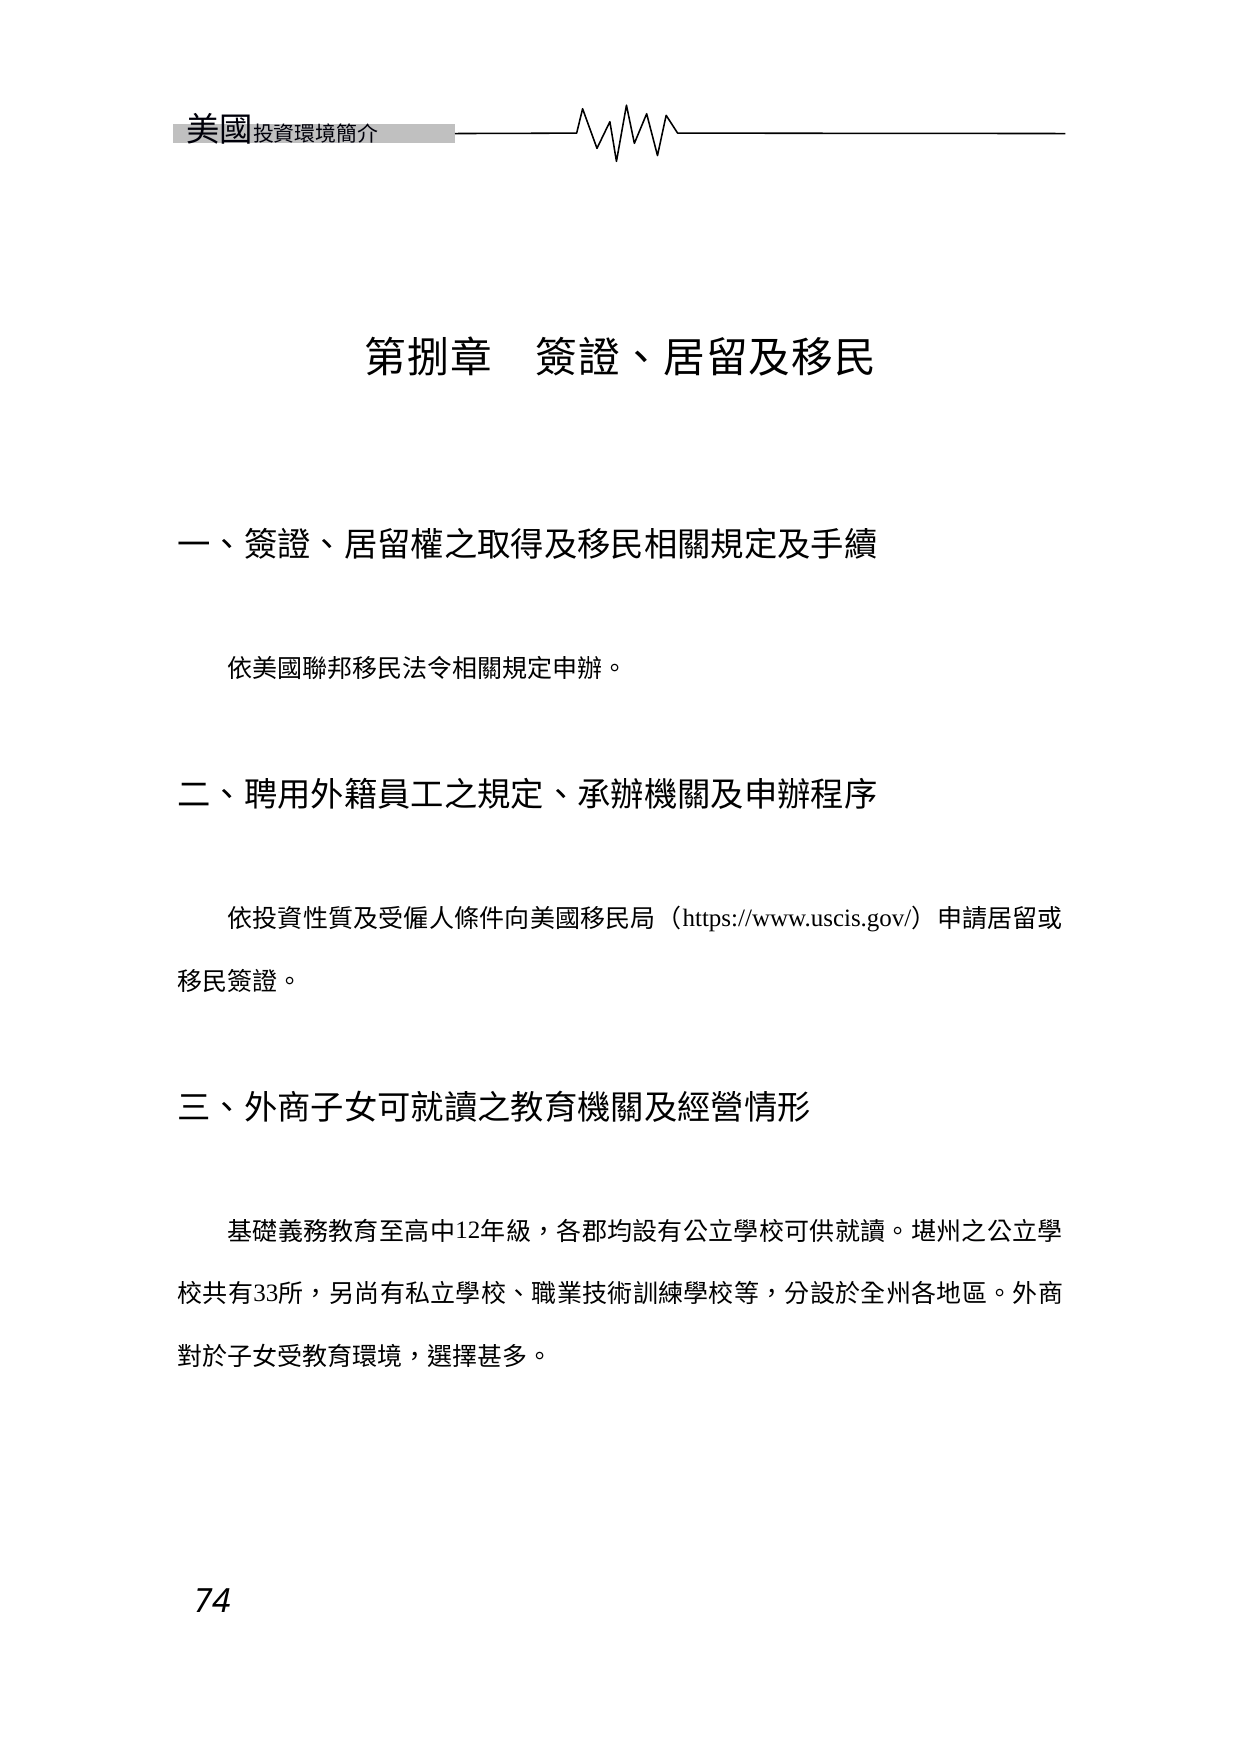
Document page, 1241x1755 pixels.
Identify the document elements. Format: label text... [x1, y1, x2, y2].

text 二、聘用外籍員工之規定、承辦機關及申辦程序 [177, 750, 1063, 813]
text 依美國聯邦移民法令相關規定申辦。 [177, 625, 1063, 688]
text 第捌章 簽證、居留及移民 [177, 313, 1063, 375]
text 基礎義務教育至高中12年級，各郡均設有公立學校可供就讀。堪州之公立學校共有33所，另尚有私立學校、職業技術訓練學校等，分設於全州各地區。外商對於子女受教育環境，選擇甚多。 [177, 1188, 1063, 1375]
text 依投資性質及受僱人條件向美國移民局（https://www.uscis.gov/）申請居留或移民簽證。 [177, 875, 1063, 1000]
text 一、簽證、居留權之取得及移民相關規定及手續 [177, 500, 1063, 563]
text 三、外商子女可就讀之教育機關及經營情形 [177, 1063, 1063, 1125]
